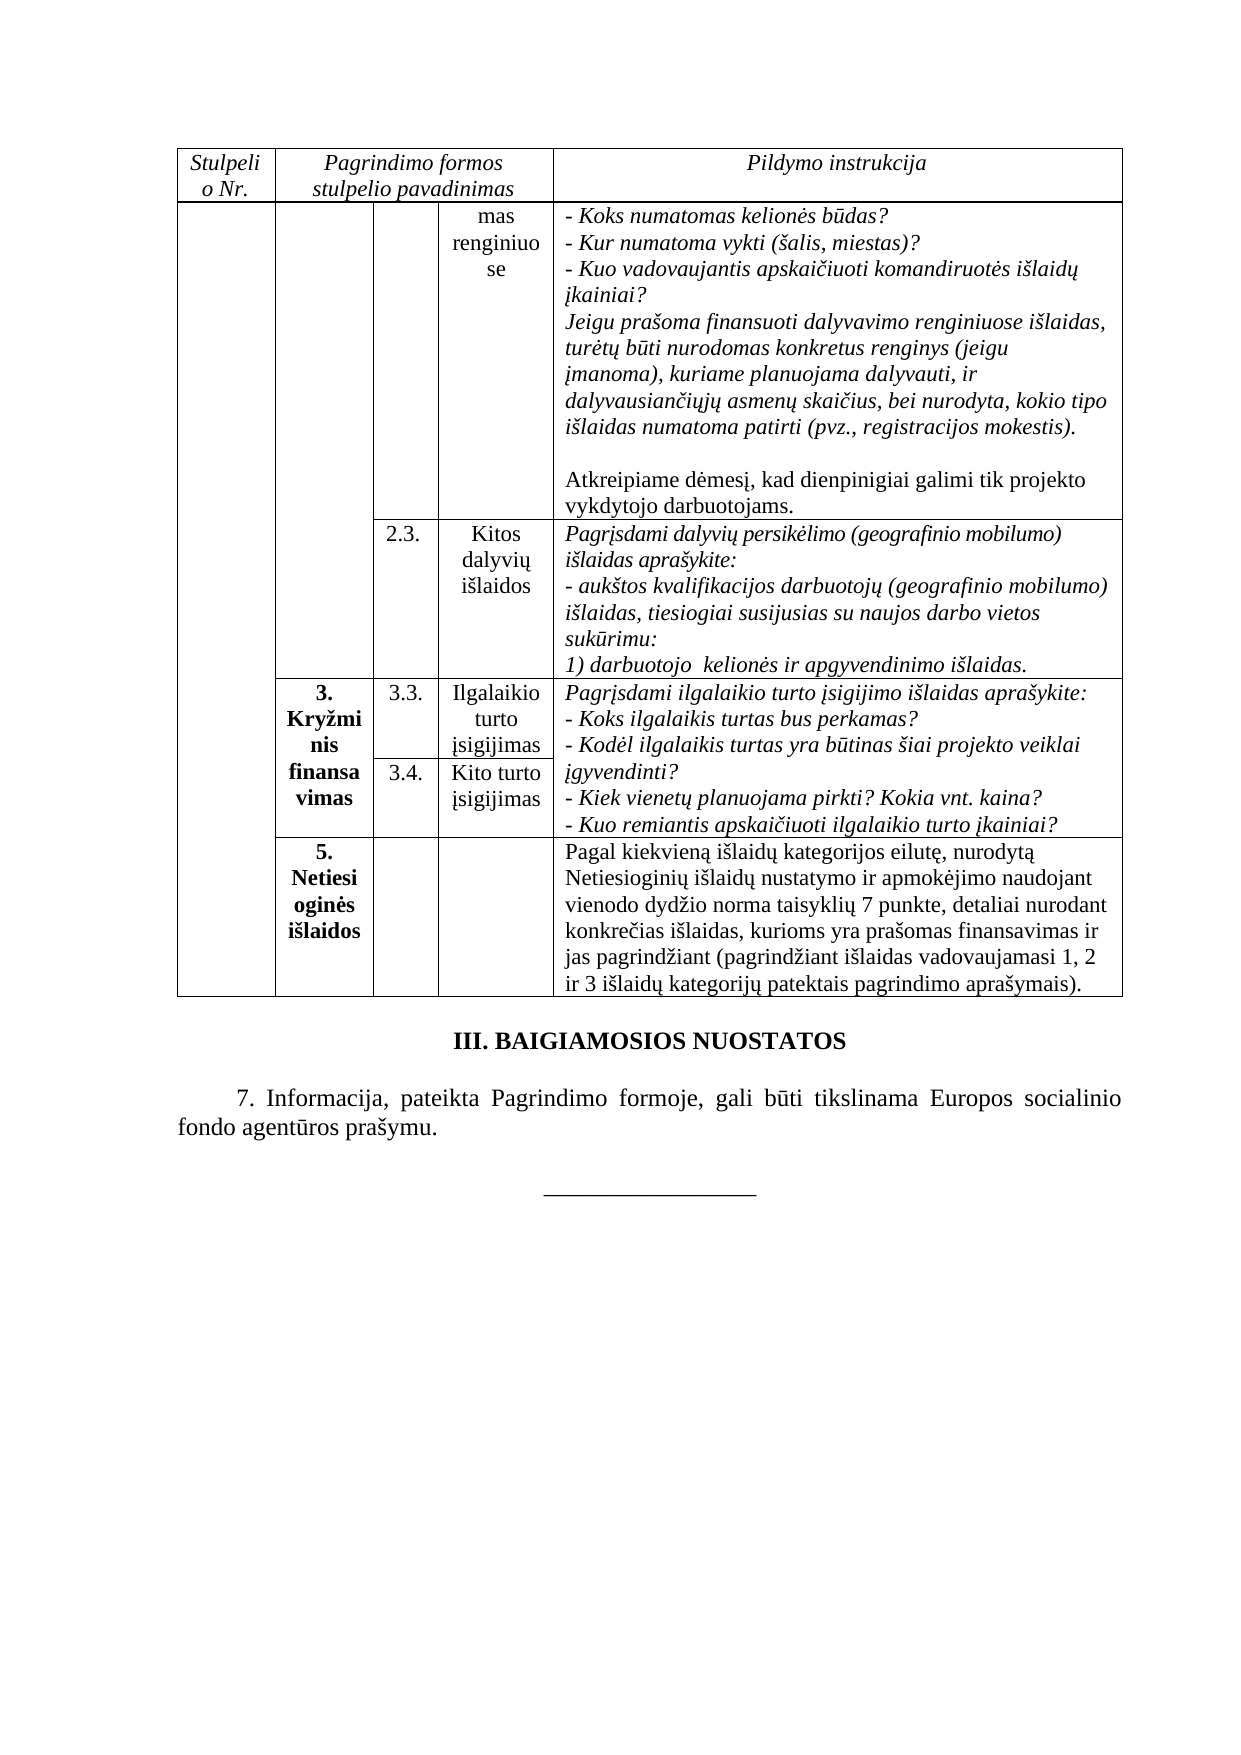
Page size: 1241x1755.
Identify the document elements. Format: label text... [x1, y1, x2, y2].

table_cell Pagrįsdami dalyvių persikėlimo (geografinio mobilumo) išlaidas aprašykite: - aukštos kvalifikacijos darbuotojų (geografinio mobilumo) išlaidas, tiesiogiai susijusias su naujos darbo vietos sukūrimu: 1) darbuotojo kelionės ir apgyvendinimo išlaidas. [554, 520, 1122, 678]
table_cell [178, 678, 275, 996]
table_header Stulpelio Nr. [178, 149, 275, 201]
text _________________ [177, 1170, 1122, 1198]
table_cell Pagal kiekvieną išlaidų kategorijos eilutę, nurodytą Netiesioginių išlaidų nustatymo ir apmokėjimo naudojant vienodo dydžio norma taisyklių 7 punkte, detaliai nurodant konkrečias išlaidas, kurioms yra prašomas finansavimas ir jas pagrindžiant (pagrindžiant išlaidas vadovaujamasi 1, 2 ir 3 išlaidų kategorijų patektais pagrindimo aprašymais). [554, 838, 1122, 996]
table_header Pagrindimo formos stulpelio pavadinimas [276, 149, 553, 201]
table_cell 3. Kryžminis finansavimas [276, 679, 373, 837]
table_cell [178, 203, 275, 678]
table_header Pildymo instrukcija [554, 149, 1122, 201]
table_cell Pagrįsdami ilgalaikio turto įsigijimo išlaidas aprašykite: - Koks ilgalaikis turtas bus perkamas? - Kodėl ilgalaikis turtas yra būtinas šiai projekto veiklai įgyvendinti? - Kiek vienetų planuojama pirkti? Kokia vnt. kaina? - Kuo remiantis apskaičiuoti ilgalaikio turto įkainiai? [554, 679, 1122, 837]
table_cell mas renginiuose [439, 203, 553, 519]
table_cell 5. Netiesioginės išlaidos [276, 838, 373, 996]
text III. BAIGIAMOSIOS NUOSTATOS [177, 1026, 1122, 1055]
table_cell Ilgalaikio turto įsigijimas [439, 679, 553, 758]
table_cell [374, 838, 438, 996]
table_cell 3.4. [374, 759, 438, 837]
table_cell Kito turto įsigijimas [439, 759, 553, 837]
text 7. Informacija, pateikta Pagrindimo formoje, gali būti tikslinama Europos socialinio fondo agentūros prašymu. [177, 1083, 1122, 1141]
table_cell [276, 203, 373, 678]
table_cell 3.3. [374, 679, 438, 758]
table_cell [374, 203, 438, 519]
table_cell - Koks numatomas kelionės būdas? - Kur numatoma vykti (šalis, miestas)? - Kuo vadovaujantis apskaičiuoti komandiruotės išlaidų įkainiai? Jeigu prašoma finansuoti dalyvavimo renginiuose išlaidas, turėtų būti nurodomas konkretus renginys (jeigu įmanoma), kuriame planuojama dalyvauti, ir dalyvausiančiųjų asmenų skaičius, bei nurodyta, kokio tipo išlaidas numatoma patirti (pvz., registracijos mokestis). Atkreipiame dėmesį, kad dienpinigiai galimi tik projekto vykdytojo darbuotojams. [554, 203, 1122, 519]
table_cell 2.3. [374, 520, 438, 678]
table_cell [439, 838, 553, 996]
table_cell Kitos dalyvių išlaidos [439, 520, 553, 678]
